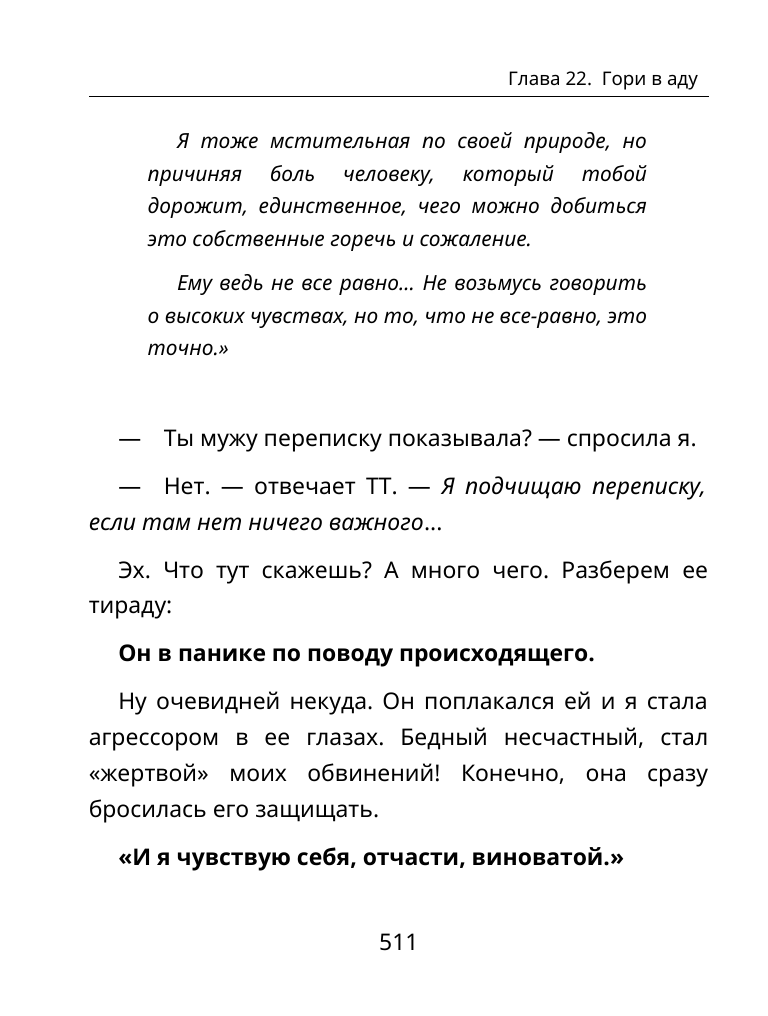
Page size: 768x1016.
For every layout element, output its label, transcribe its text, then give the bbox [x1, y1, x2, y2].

text «И я чувствую себя, отчасти, виноватой.» [88, 840, 709, 872]
text Он в панике по поводу происходящего. [88, 637, 709, 668]
text Эх. Что тут скажешь? А много чего. Разберем ее тираду: [88, 553, 709, 621]
list Нет. — отвечает ТТ. — Я подчищаю переписку, если там нет ничего важного... [88, 470, 709, 537]
list Ты мужу переписку показывала? — спросила я. [88, 422, 709, 453]
text Я тоже мстительная по своей природе, но причиняя боль человеку, который тобой дорожит, единственное, чего можно добиться это собственные горечь и сожаление. [147, 126, 650, 252]
text Ему ведь не все равно... Не возьмусь говорить о высоких чувствах, но то, что не все-равно, это точно.» [147, 268, 650, 362]
text Ну очевидней некуда. Он поплакался ей и я стала агрессором в ее глазах. Бедный несчастный, стал «жертвой» моих обвинений! Конечно, она сразу бросилась его защищать. [88, 685, 709, 824]
